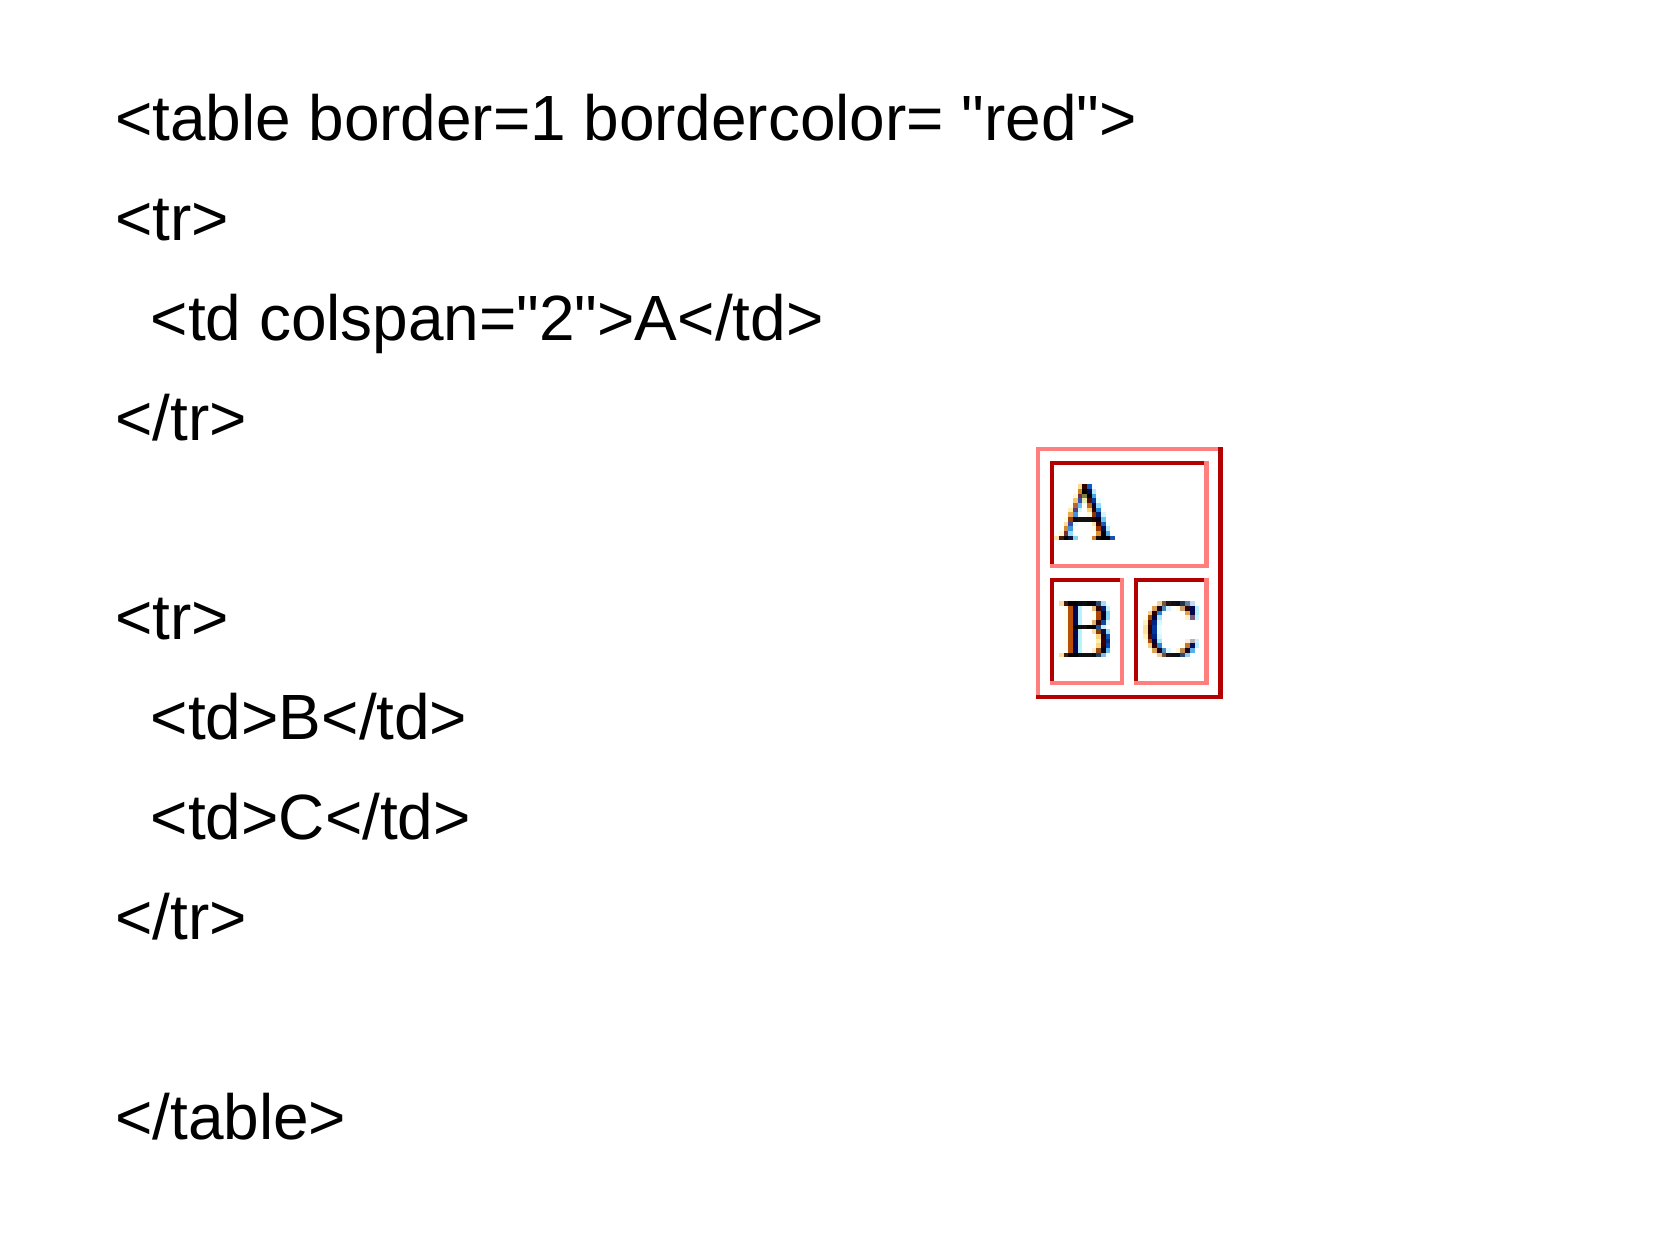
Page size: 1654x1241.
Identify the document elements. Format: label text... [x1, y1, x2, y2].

picture [1008, 377, 1382, 831]
list <table border=1 bordercolor= "red"> <tr> <td colspan="2">A</td> </tr> <tr> <td>B</td> <td>C</td> </tr> </table> [47, 82, 1193, 1158]
